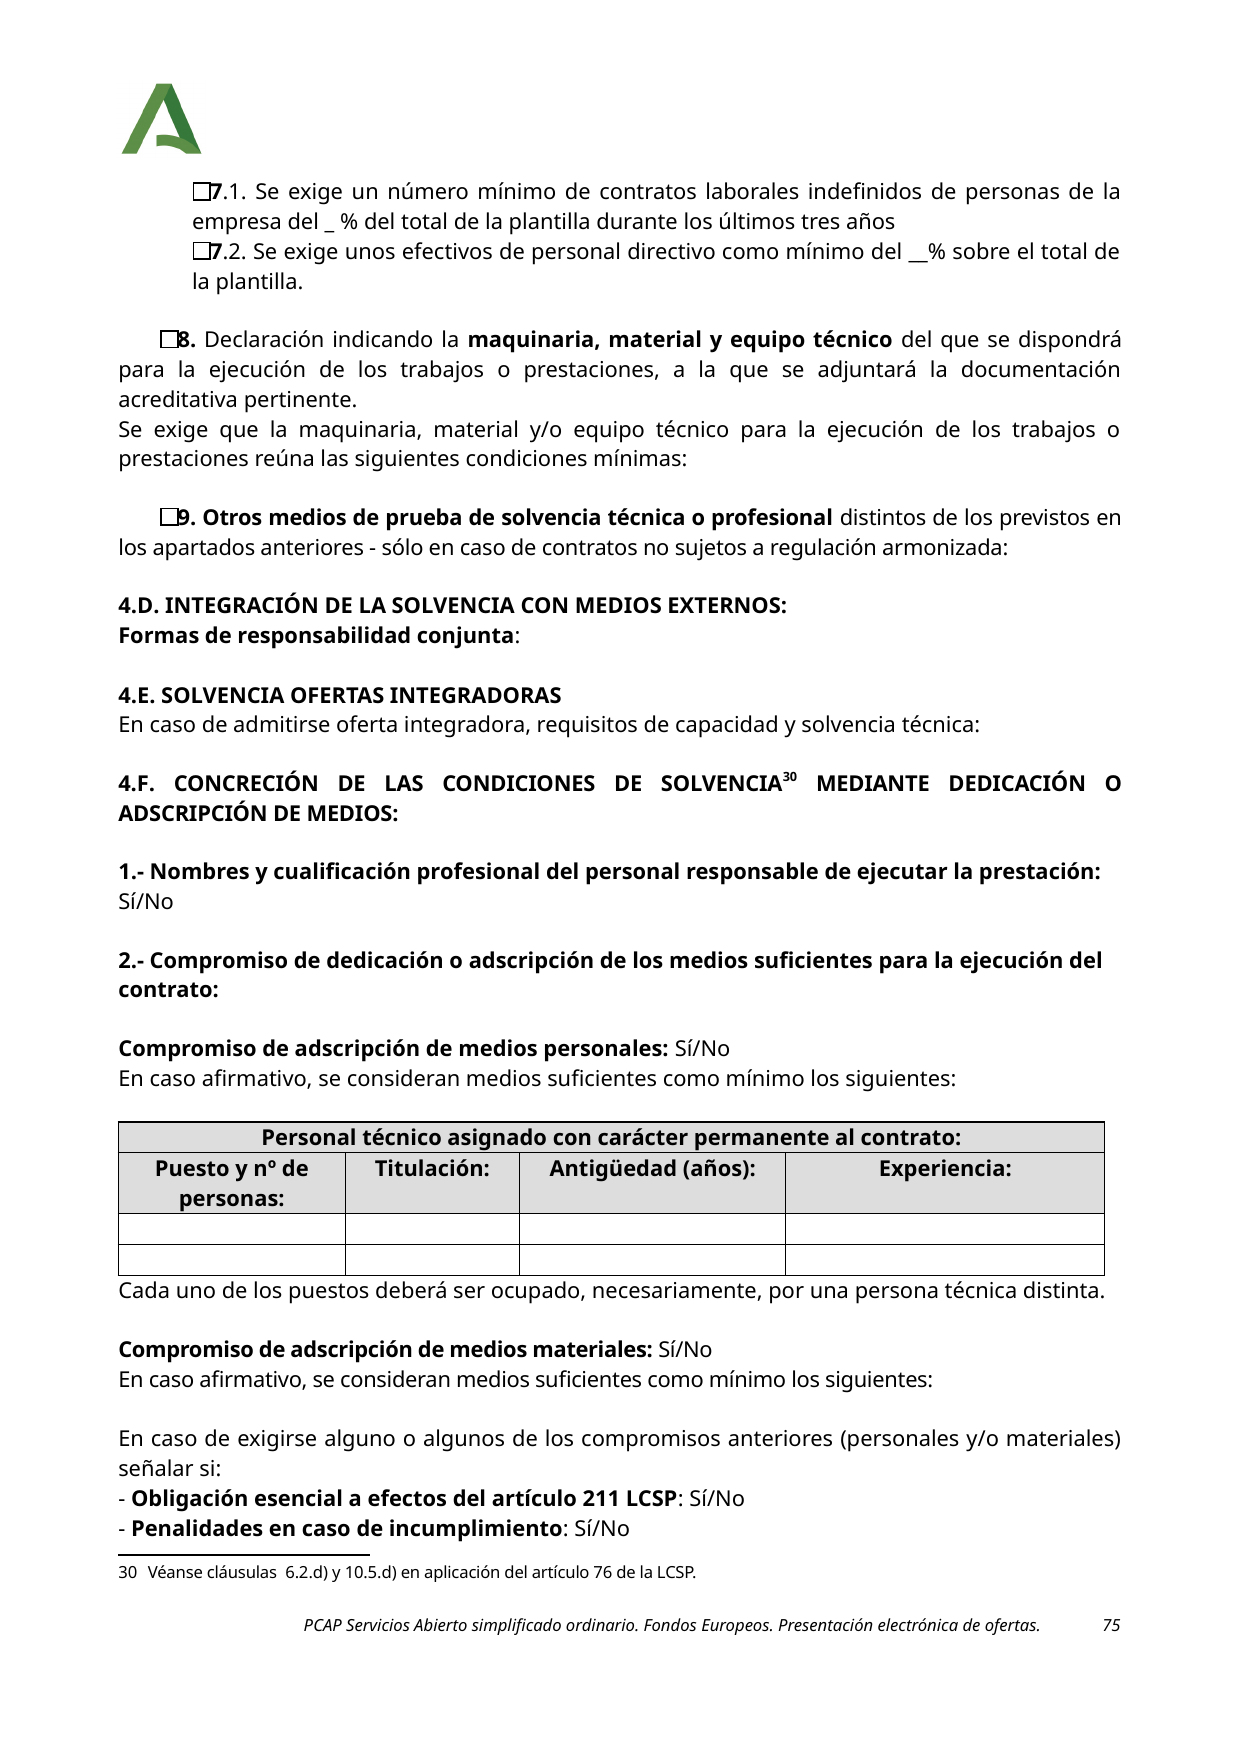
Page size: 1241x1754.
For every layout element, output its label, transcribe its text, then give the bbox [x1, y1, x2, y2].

text En caso de exigirse alguno o algunos de los compromisos anteriores (personales y/o materiales) señalar si: [118, 1423, 1122, 1483]
text 2.- Compromiso de dedicación o adscripción de los medios suficientes para la ejecución del contrato: [118, 945, 1122, 1004]
text En caso afirmativo, se consideran medios suficientes como mínimo los siguientes: [118, 1364, 1122, 1394]
table_cell [520, 1245, 785, 1274]
text 4.E. SOLVENCIA OFERTAS INTEGRADORAS [118, 680, 1122, 709]
table_cell Titulación: [346, 1153, 519, 1213]
text Se exige que la maquinaria, material y/o equipo técnico para la ejecución de los trabajos o prestaciones reúna las siguientes condiciones mínimas: [118, 414, 1122, 473]
table_cell [520, 1214, 785, 1244]
text - Penalidades en caso de incumplimiento: Sí/No [118, 1513, 1122, 1543]
text 7.1. Se exige un número mínimo de contratos laborales indefinidos de personas de la empresa del _ % del total de la plantilla durante los últimos tres años [192, 176, 1122, 236]
text 4.F. CONCRECIÓN DE LAS CONDICIONES DE SOLVENCIA MEDIANTE DEDICACIÓN O ADSCRIPCIÓN DE MEDIOS: [118, 768, 1122, 828]
text 4.D. INTEGRACIÓN DE LA SOLVENCIA CON MEDIOS EXTERNOS: [118, 590, 1122, 620]
table_header Personal técnico asignado con carácter permanente al contrato: [119, 1123, 1104, 1152]
table_cell [786, 1245, 1104, 1274]
text Compromiso de adscripción de medios personales: Sí/No [118, 1033, 1122, 1063]
text 1.- Nombres y cualificación profesional del personal responsable de ejecutar la prestación: Sí/No [118, 856, 1122, 916]
table_cell Antigüedad (años): [520, 1153, 785, 1213]
text Véanse cláusulas 6.2.d) y 10.5.d) en aplicación del artículo 76 de la LCSP. [118, 1561, 1122, 1584]
text Formas de responsabilidad conjunta: [118, 620, 1122, 650]
text 9. Otros medios de prueba de solvencia técnica o profesional distintos de los previstos en los apartados anteriores - sólo en caso de contratos no sujetos a regulación armonizada: [118, 502, 1122, 562]
table_cell [119, 1214, 345, 1244]
text En caso de admitirse oferta integradora, requisitos de capacidad y solvencia técnica: [118, 709, 1122, 739]
picture [117, 79, 206, 158]
table_cell Puesto y nº de personas: [119, 1153, 345, 1213]
text 8. Declaración indicando la maquinaria, material y equipo técnico del que se dispondrá para la ejecución de los trabajos o prestaciones, a la que se adjuntará la documentación acreditativa pertinente. [118, 324, 1122, 414]
text En caso afirmativo, se consideran medios suficientes como mínimo los siguientes: [118, 1063, 1122, 1093]
table_cell Experiencia: [786, 1153, 1104, 1213]
text - Obligación esencial a efectos del artículo 211 LCSP: Sí/No [118, 1483, 1122, 1513]
table_cell [119, 1245, 345, 1274]
text Compromiso de adscripción de medios materiales: Sí/No [118, 1334, 1122, 1364]
table_cell [346, 1214, 519, 1244]
table_cell [346, 1245, 519, 1274]
text Cada uno de los puestos deberá ser ocupado, necesariamente, por una persona técnica distinta. [118, 1276, 1122, 1305]
table_cell [786, 1214, 1104, 1244]
text 7.2. Se exige unos efectivos de personal directivo como mínimo del __% sobre el total de la plantilla. [192, 236, 1122, 296]
